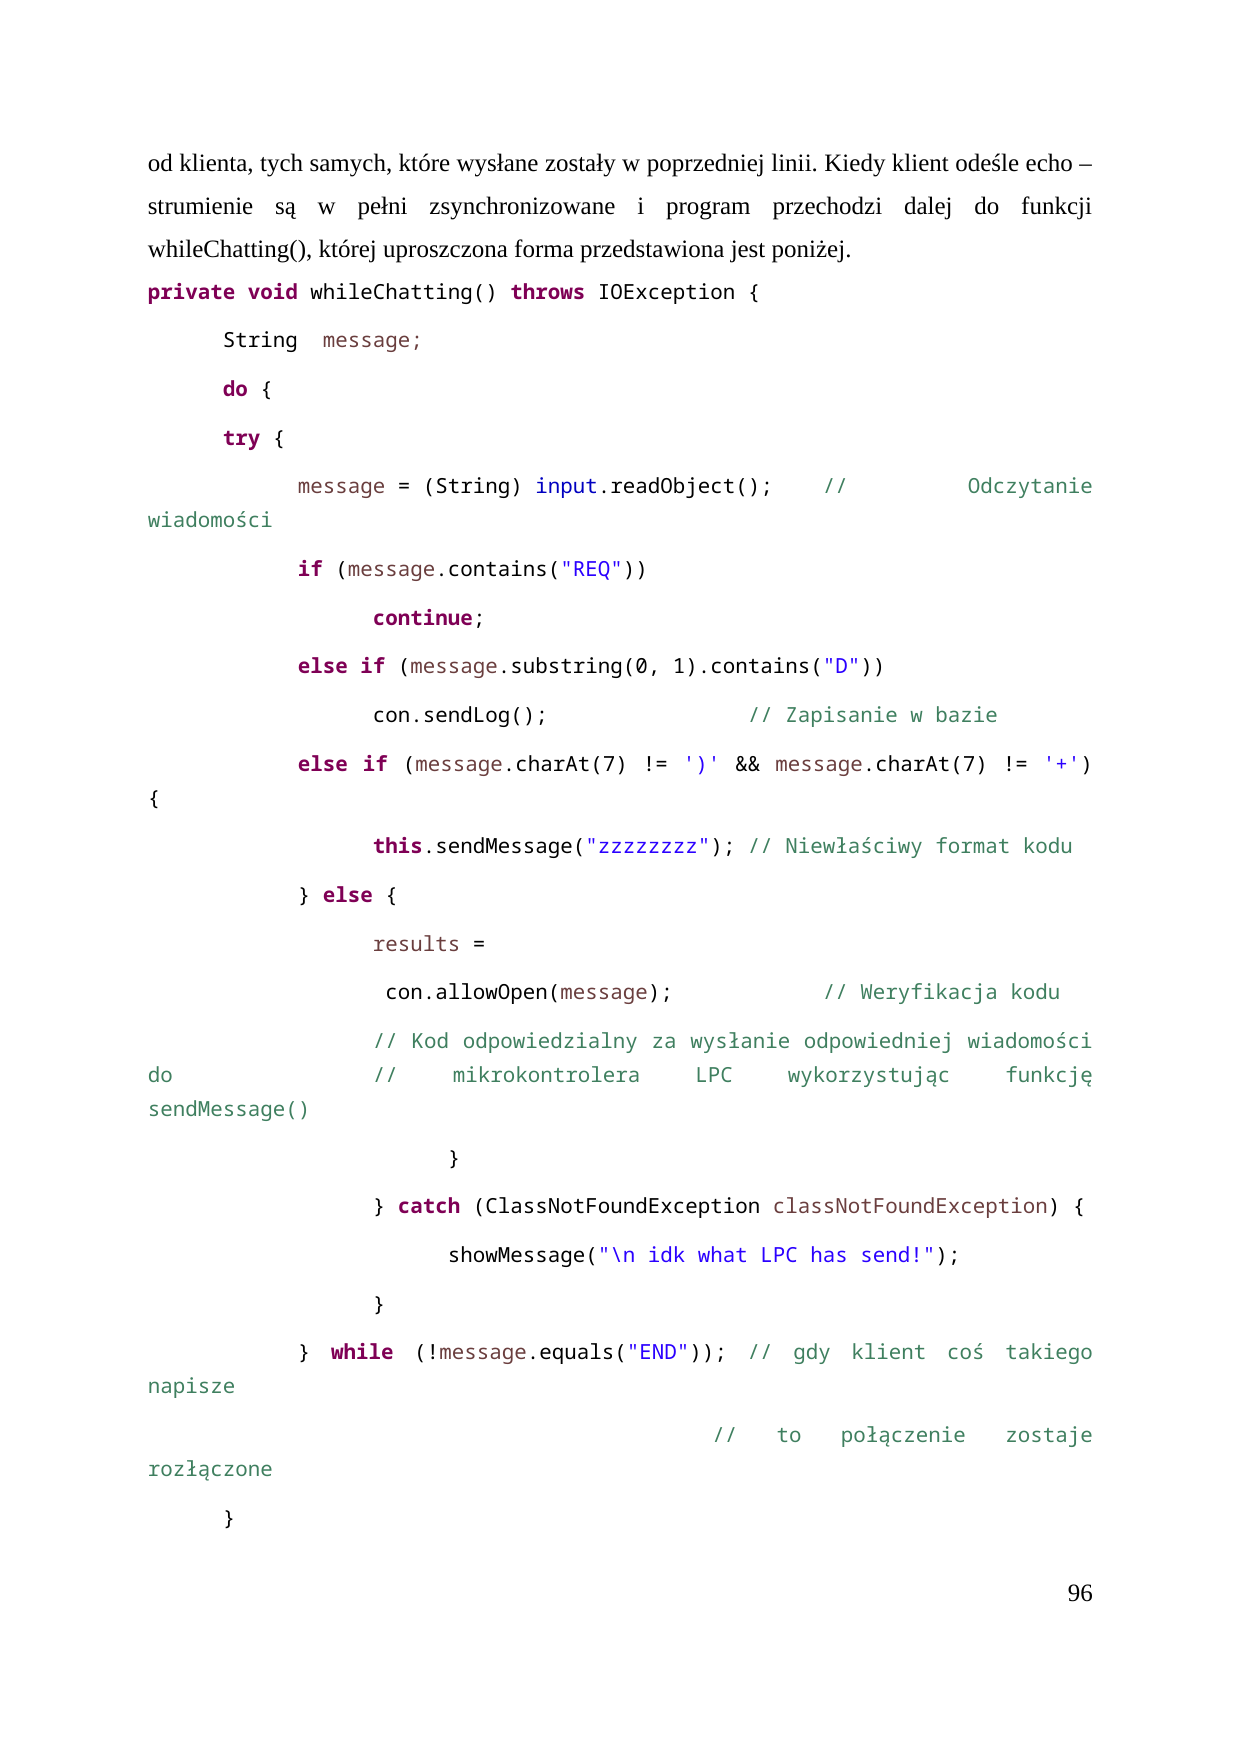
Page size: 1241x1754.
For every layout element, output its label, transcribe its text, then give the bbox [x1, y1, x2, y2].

text } [148, 1503, 1093, 1531]
text String message; [148, 326, 1093, 354]
text } else { [148, 880, 1093, 909]
text message = (String) input.readObject(); // Odczytanie wiadomości [148, 472, 1093, 534]
text // Kod odpowiedzialny za wysłanie odpowiedniej wiadomości do // mikrokontrolera LPC wykorzystując funkcję sendMessage() [148, 1026, 1093, 1123]
text else if (message.charAt(7) != ')' && message.charAt(7) != '+') { [148, 749, 1093, 811]
text try { [148, 423, 1093, 451]
text else if (message.substring(0, 1).contains("D")) [148, 652, 1093, 680]
text } catch (ClassNotFoundException classNotFoundException) { [148, 1192, 1093, 1220]
text con.allowOpen(message); // Weryfikacja kodu [148, 977, 1093, 1006]
text con.sendLog(); // Zapisanie w bazie [148, 700, 1093, 729]
text this.sendMessage("zzzzzzzz"); // Niewłaściwy format kodu [148, 832, 1093, 860]
text // to połączenie zostaje rozłączone [148, 1420, 1093, 1483]
text od klienta, tych samych, które wysłane zostały w poprzedniej linii. Kiedy klient odeśle echo – strumienie są w pełni zsynchronizowane i program przechodzi dalej do funkcji whileChatting(), której uproszczona forma przedstawiona jest poniżej. [148, 148, 1093, 263]
text } [148, 1289, 1093, 1317]
text do { [148, 374, 1093, 403]
text } while (!message.equals("END")); // gdy klient coś takiego napisze [148, 1337, 1093, 1400]
text if (message.contains("REQ")) [148, 554, 1093, 583]
text results = [148, 929, 1093, 957]
text } [148, 1143, 1093, 1171]
text continue; [148, 603, 1093, 631]
text showMessage("\n idk what LPC has send!"); [148, 1240, 1093, 1269]
text private void whileChatting() throws IOException { [148, 277, 1093, 305]
